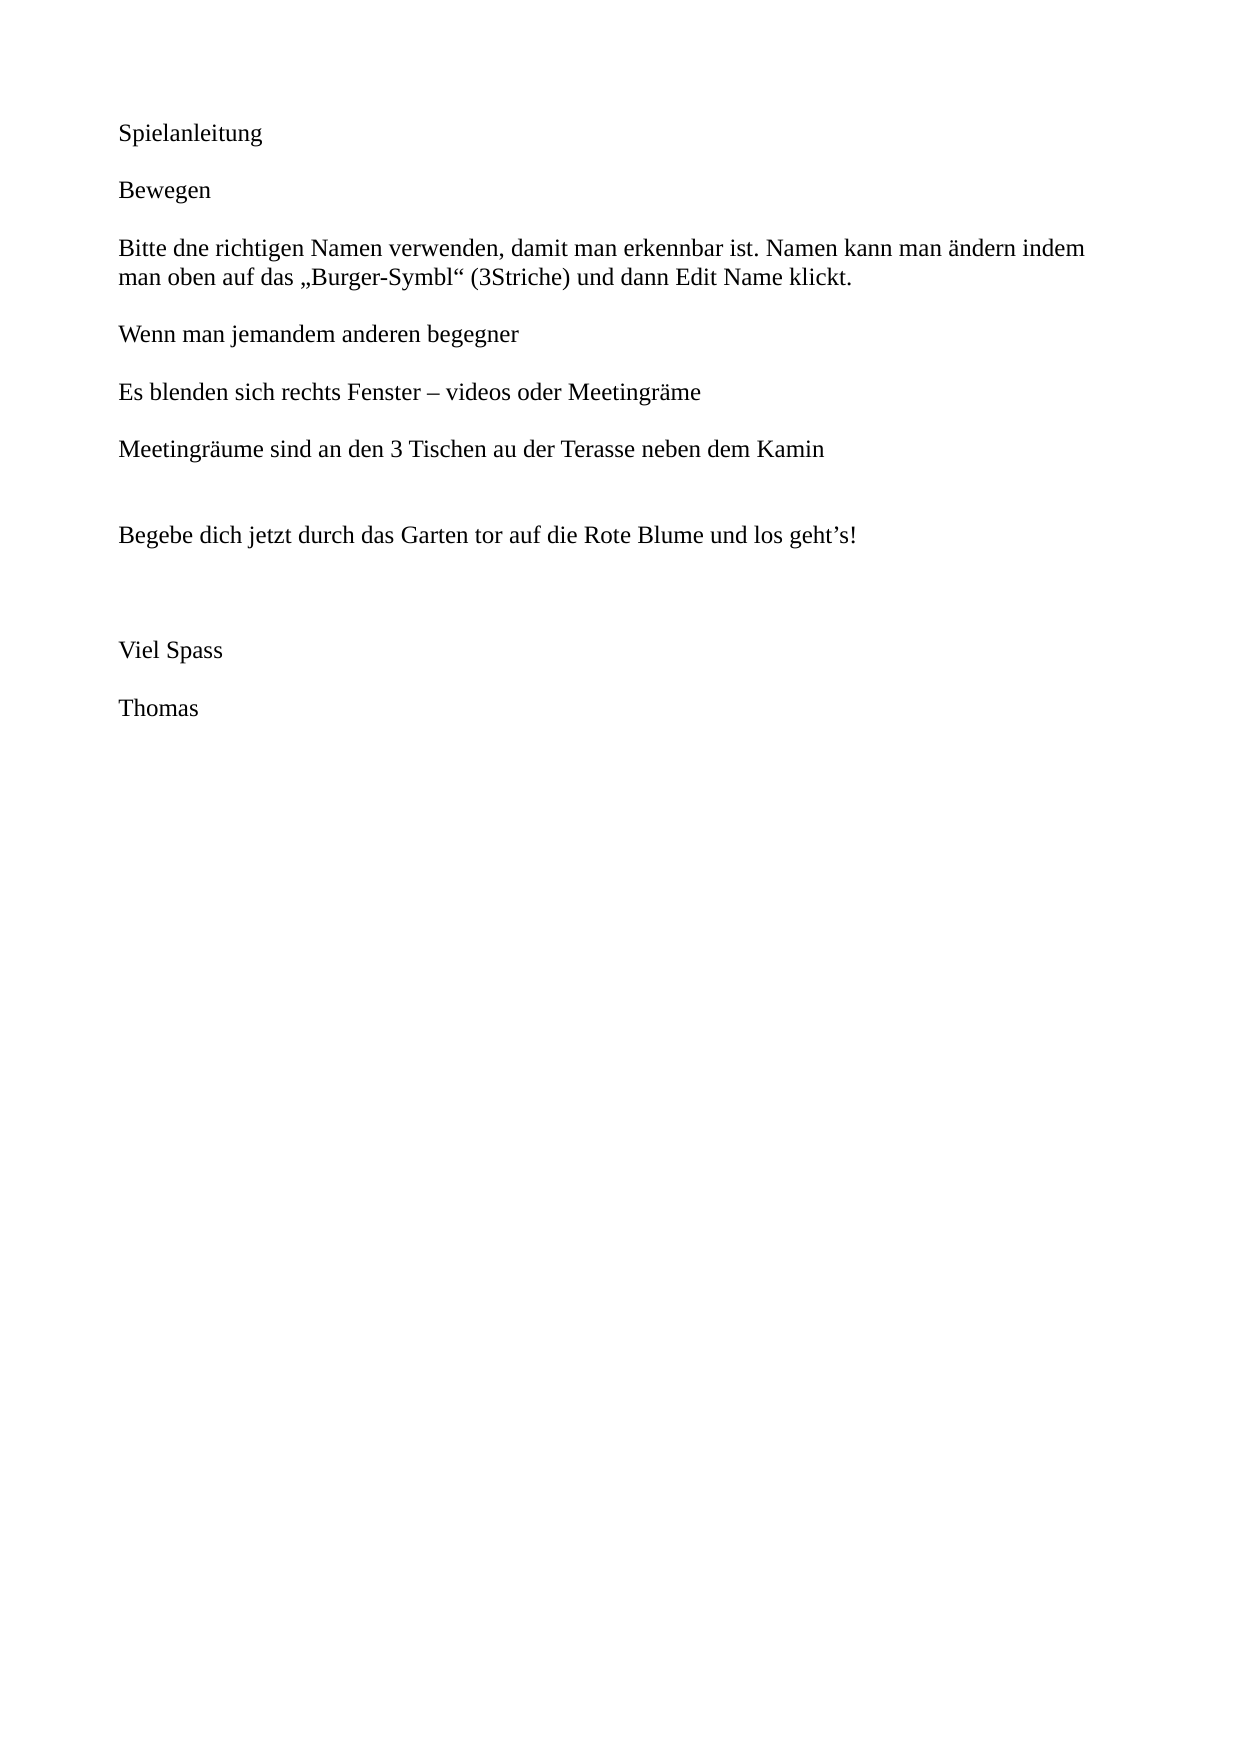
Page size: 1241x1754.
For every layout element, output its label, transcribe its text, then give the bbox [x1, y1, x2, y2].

text Spielanleitung [118, 118, 1122, 147]
text Es blenden sich rechts Fenster – videos oder Meetingräme [118, 377, 1122, 406]
text Bewegen [118, 176, 1122, 204]
text Bitte dne richtigen Namen verwenden, damit man erkennbar ist. Namen kann man ändern indem man oben auf das „Burger-Symbl“ (3Striche) und dann Edit Name klickt. [118, 233, 1122, 291]
text Thomas [118, 693, 1122, 722]
text Viel Spass [118, 636, 1122, 664]
text Meetingräume sind an den 3 Tischen au der Terasse neben dem Kamin [118, 434, 1122, 463]
text Wenn man jemandem anderen begegner [118, 319, 1122, 348]
text Begebe dich jetzt durch das Garten tor auf die Rote Blume und los geht’s! [118, 521, 1122, 549]
